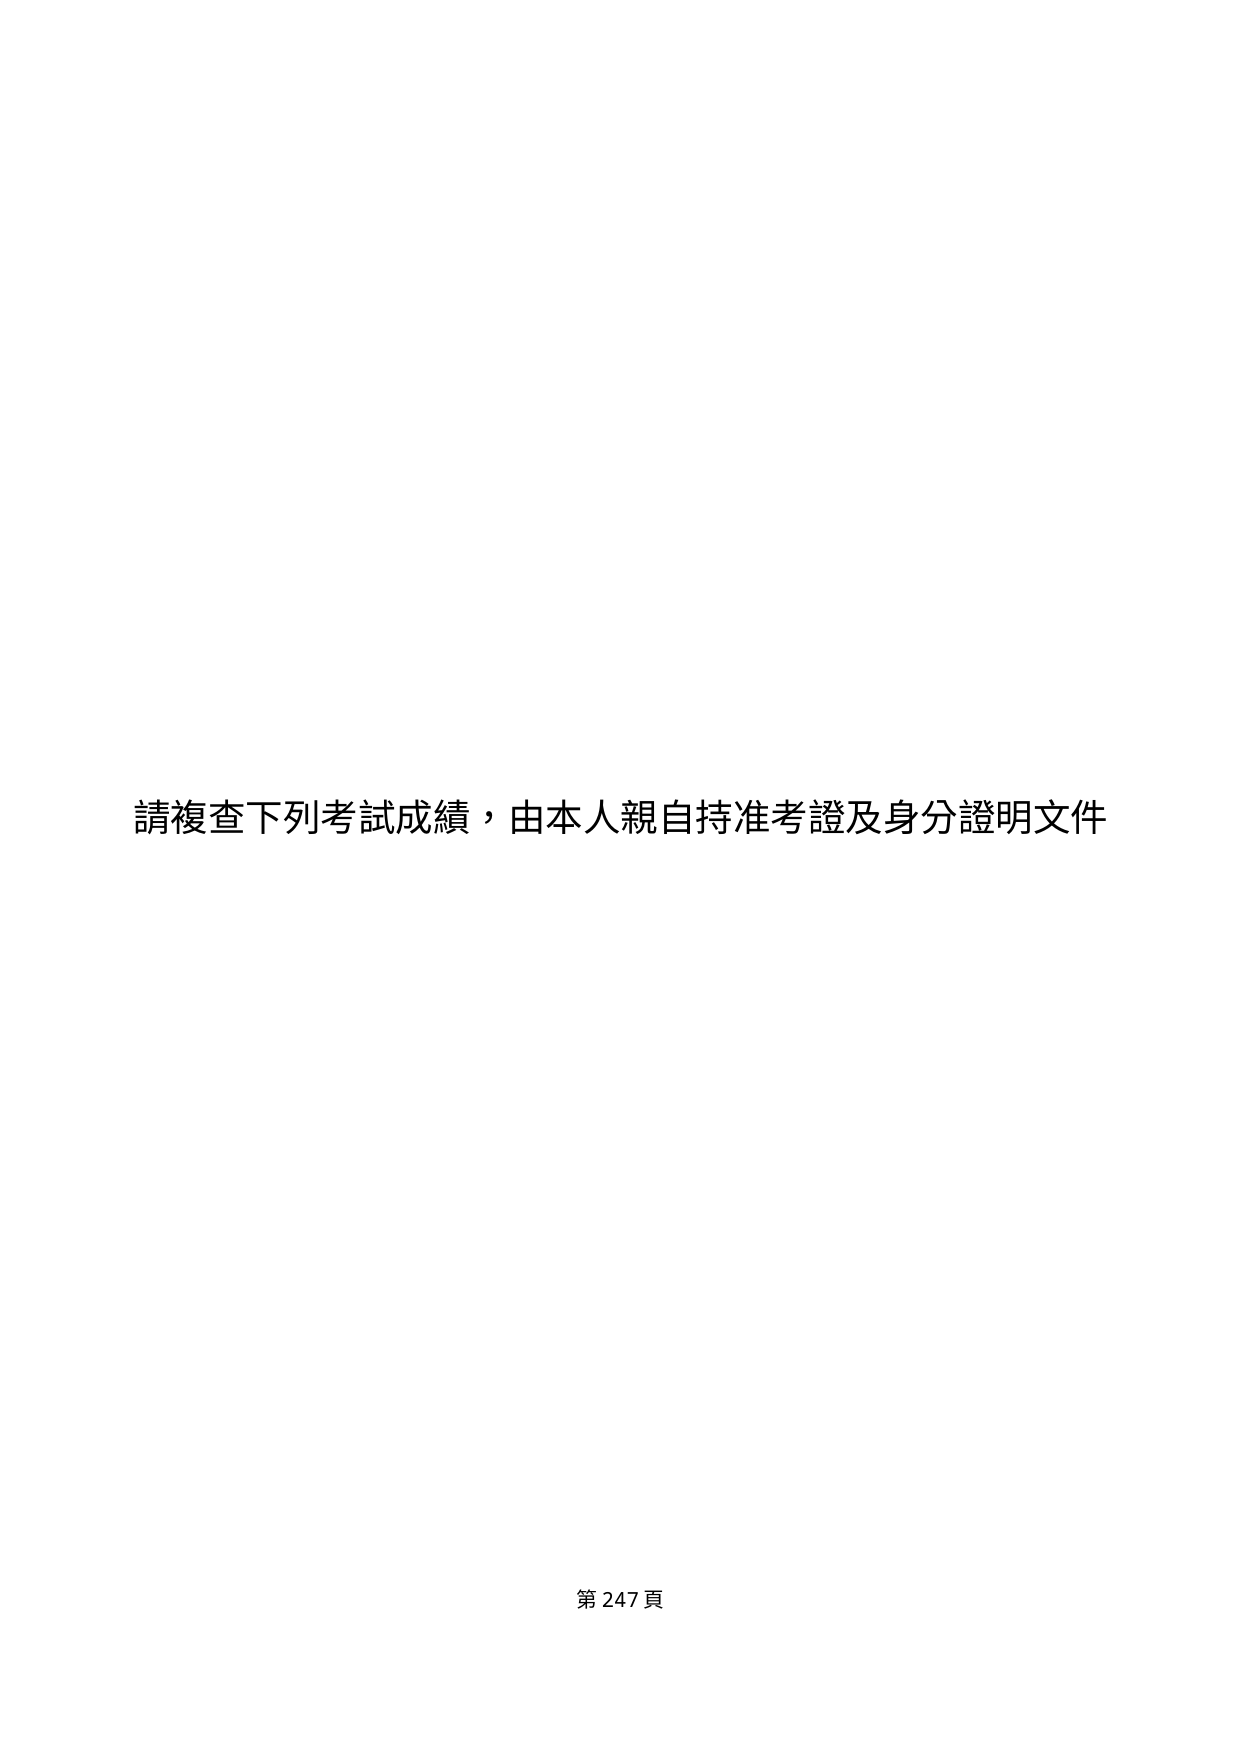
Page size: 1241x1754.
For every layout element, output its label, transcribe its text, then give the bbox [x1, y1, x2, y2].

text 請複查下列考試成績，由本人親自持准考證及身分證明文件 [133, 758, 1122, 842]
